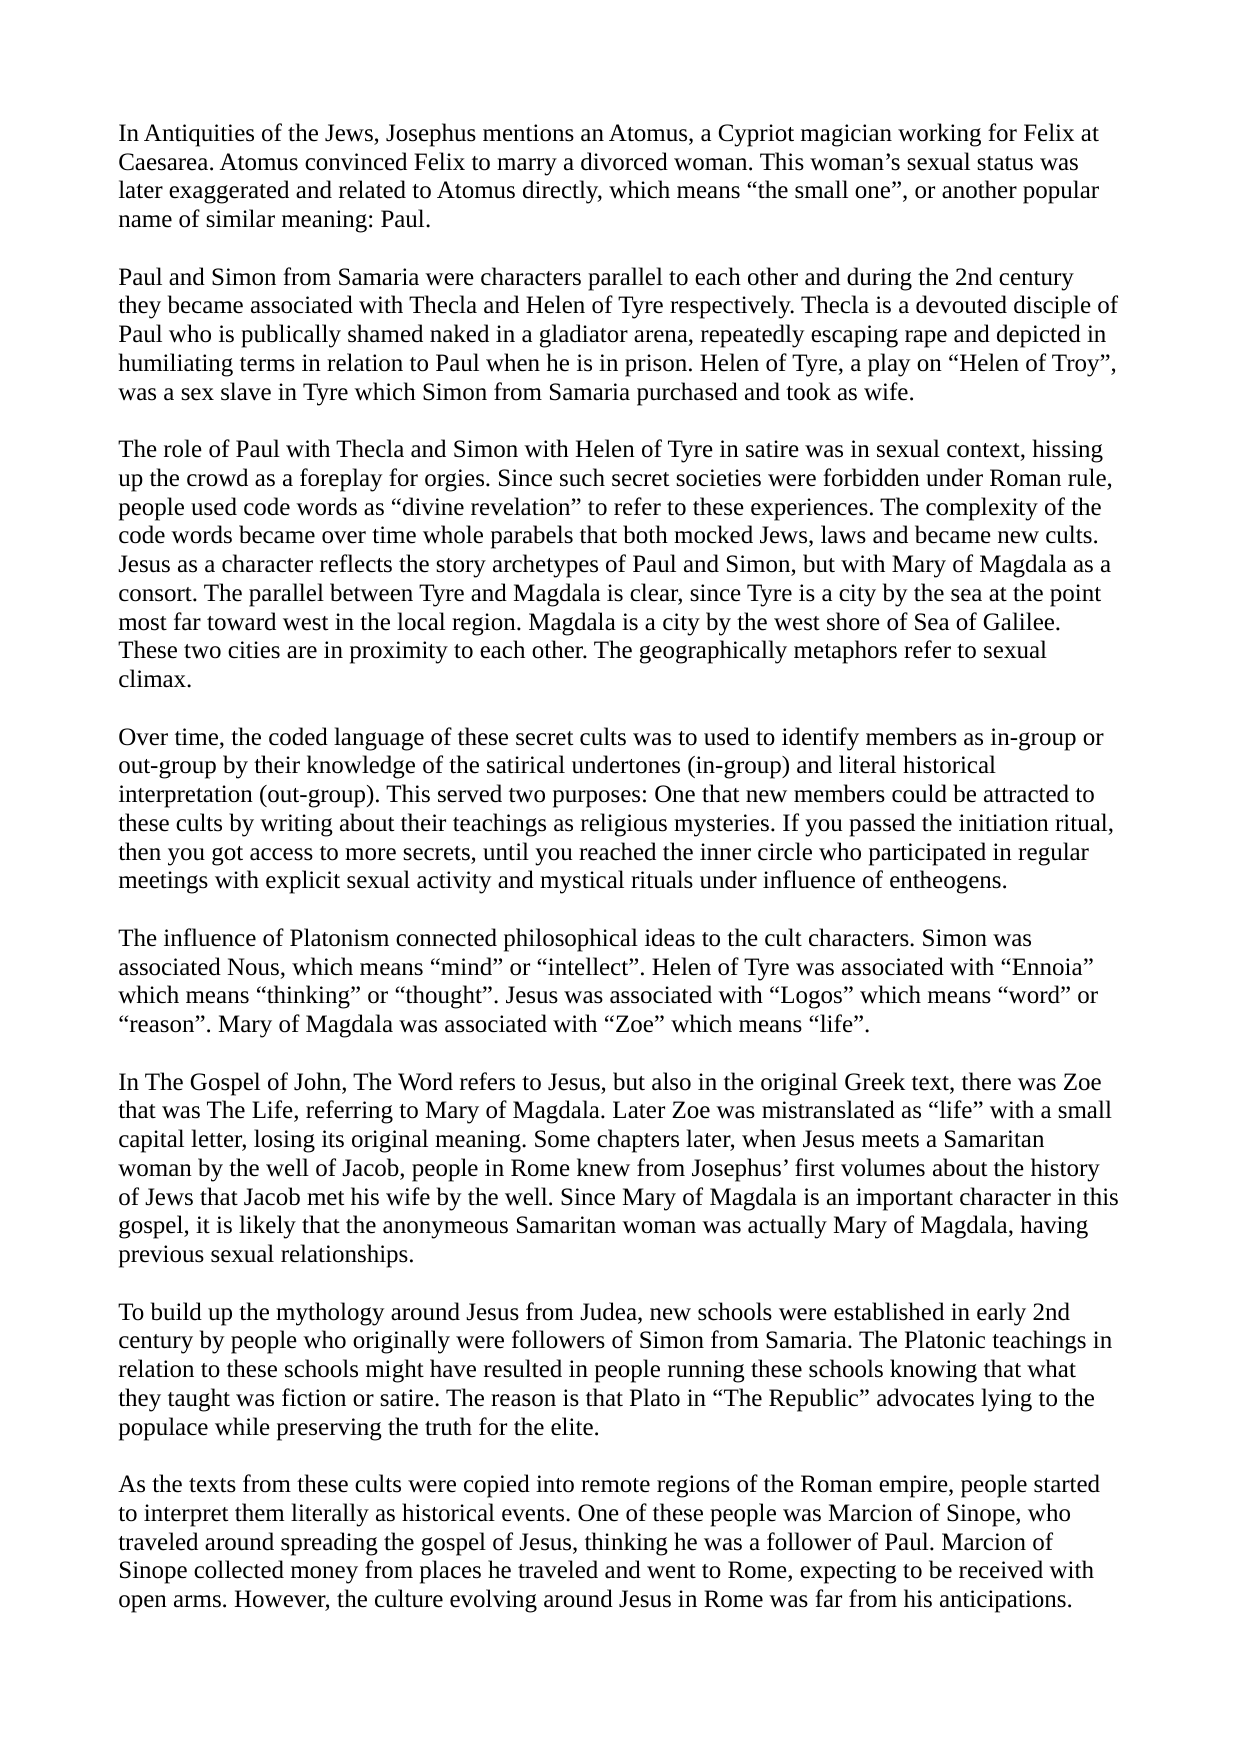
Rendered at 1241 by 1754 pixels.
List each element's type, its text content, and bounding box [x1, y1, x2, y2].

text As the texts from these cults were copied into remote regions of the Roman empire, people started to interpret them literally as historical events. One of these people was Marcion of Sinope, who traveled around spreading the gospel of Jesus, thinking he was a follower of Paul. Marcion of Sinope collected money from places he traveled and went to Rome, expecting to be received with open arms. However, the culture evolving around Jesus in Rome was far from his anticipations. [118, 1469, 1122, 1613]
text Over time, the coded language of these secret cults was to used to identify members as in-group or out-group by their knowledge of the satirical undertones (in-group) and literal historical interpretation (out-group). This served two purposes: One that new members could be attracted to these cults by writing about their teachings as religious mysteries. If you passed the initiation ritual, then you got access to more secrets, until you reached the inner circle who participated in regular meetings with explicit sexual activity and mystical rituals under influence of entheogens. [118, 722, 1122, 894]
text Paul and Simon from Samaria were characters parallel to each other and during the 2nd century they became associated with Thecla and Helen of Tyre respectively. Thecla is a devouted disciple of Paul who is publically shamed naked in a gladiator arena, repeatedly escaping rape and depicted in humiliating terms in relation to Paul when he is in prison. Helen of Tyre, a play on “Helen of Troy”, was a sex slave in Tyre which Simon from Samaria purchased and took as wife. [118, 262, 1122, 406]
text To build up the mythology around Jesus from Judea, new schools were established in early 2nd century by people who originally were followers of Simon from Samaria. The Platonic teachings in relation to these schools might have resulted in people running these schools knowing that what they taught was fiction or satire. The reason is that Plato in “The Republic” advocates lying to the populace while preserving the truth for the elite. [118, 1297, 1122, 1441]
text The influence of Platonism connected philosophical ideas to the cult characters. Simon was associated Nous, which means “mind” or “intellect”. Helen of Tyre was associated with “Ennoia” which means “thinking” or “thought”. Jesus was associated with “Logos” which means “word” or “reason”. Mary of Magdala was associated with “Zoe” which means “life”. [118, 923, 1122, 1038]
text In Antiquities of the Jews, Josephus mentions an Atomus, a Cypriot magician working for Felix at Caesarea. Atomus convinced Felix to marry a divorced woman. This woman’s sexual status was later exaggerated and related to Atomus directly, which means “the small one”, or another popular name of similar meaning: Paul. [118, 118, 1122, 233]
text Jesus as a character reflects the story archetypes of Paul and Simon, but with Mary of Magdala as a consort. The parallel between Tyre and Magdala is clear, since Tyre is a city by the sea at the point most far toward west in the local region. Magdala is a city by the west shore of Sea of Galilee. These two cities are in proximity to each other. The geographically metaphors refer to sexual climax. [118, 549, 1122, 693]
text In The Gospel of John, The Word refers to Jesus, but also in the original Greek text, there was Zoe that was The Life, referring to Mary of Magdala. Later Zoe was mistranslated as “life” with a small capital letter, losing its original meaning. Some chapters later, when Jesus meets a Samaritan woman by the well of Jacob, people in Rome knew from Josephus’ first volumes about the history of Jews that Jacob met his wife by the well. Since Mary of Magdala is an important character in this gospel, it is likely that the anonymeous Samaritan woman was actually Mary of Magdala, having previous sexual relationships. [118, 1067, 1122, 1268]
text The role of Paul with Thecla and Simon with Helen of Tyre in satire was in sexual context, hissing up the crowd as a foreplay for orgies. Since such secret societies were forbidden under Roman rule, people used code words as “divine revelation” to refer to these experiences. The complexity of the code words became over time whole parabels that both mocked Jews, laws and became new cults. [118, 434, 1122, 549]
